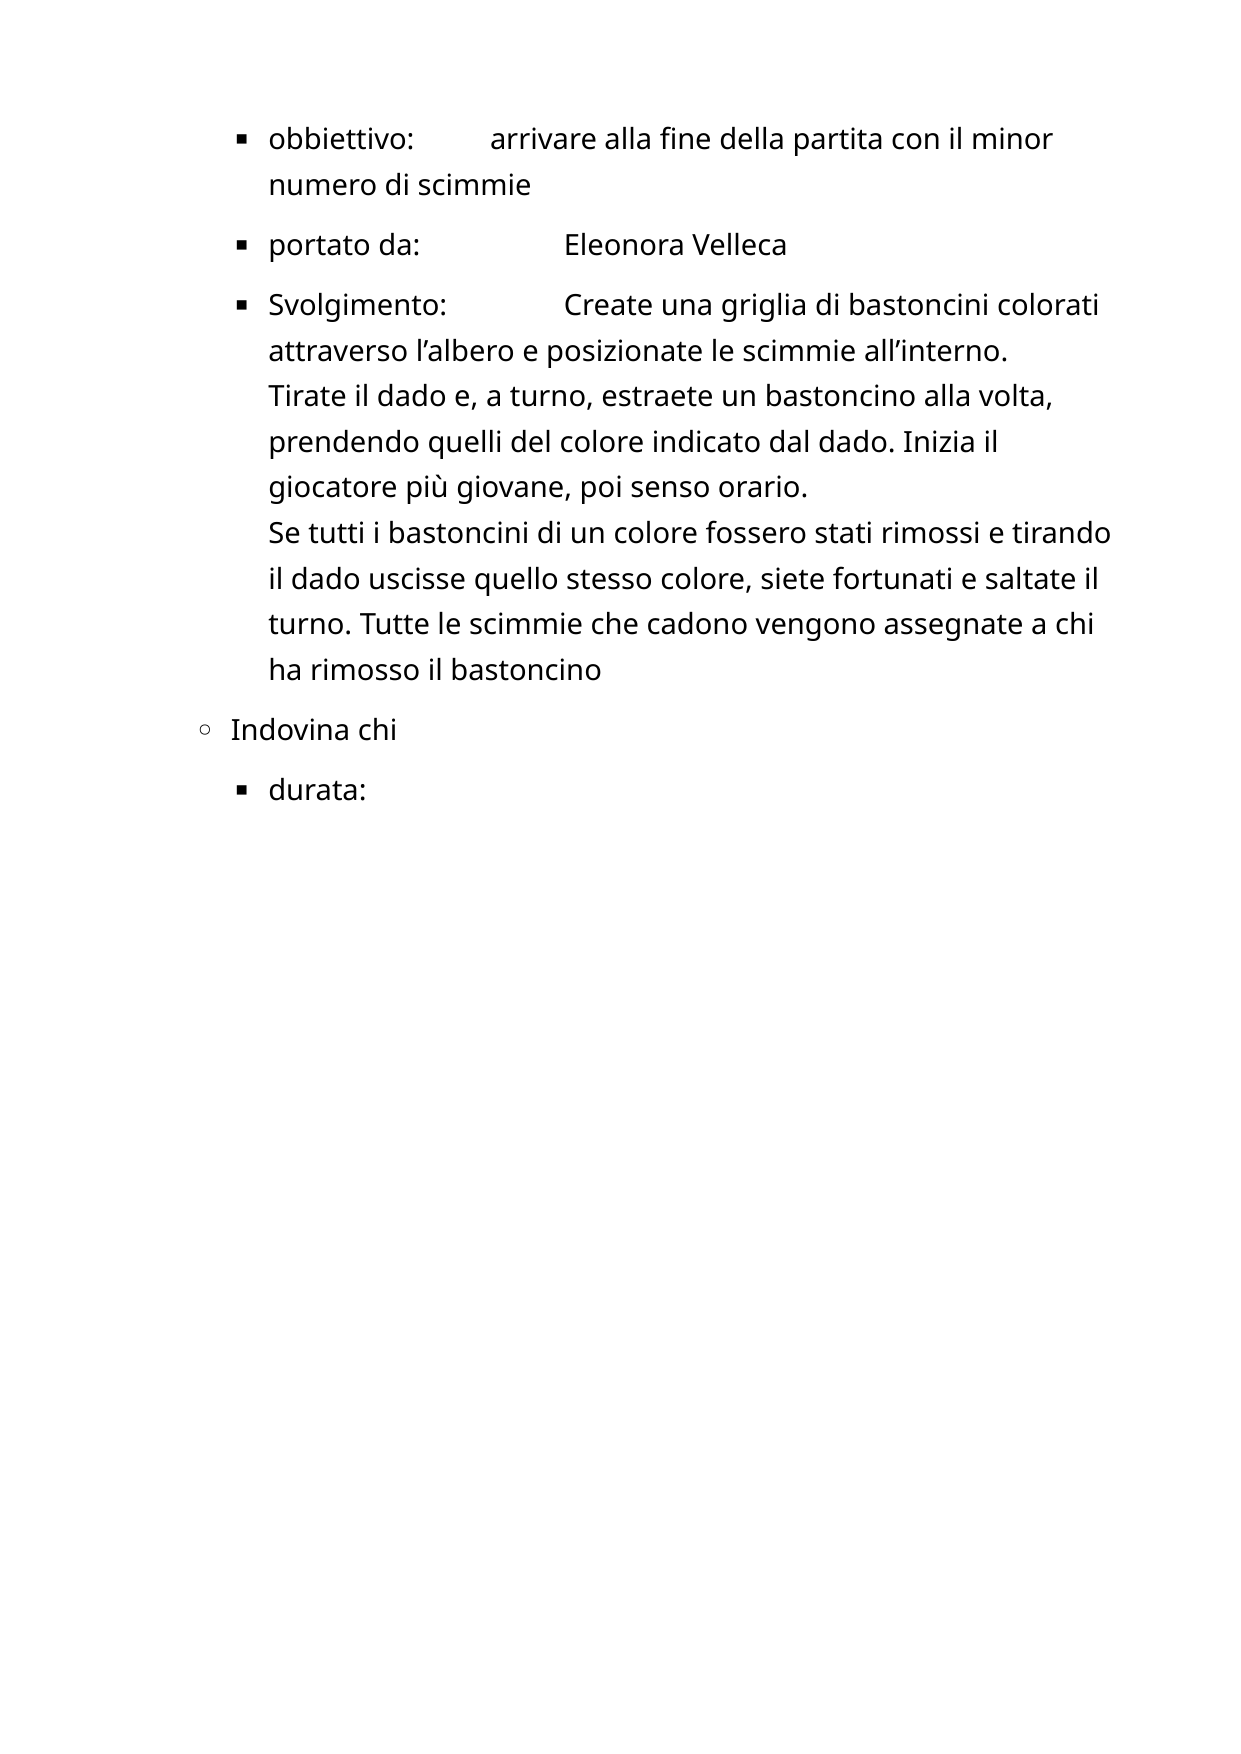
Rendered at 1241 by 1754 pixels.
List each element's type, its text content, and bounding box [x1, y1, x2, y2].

list obbiettivo: arrivare alla fine della partita con il minor numero di scimmie [231, 118, 1122, 203]
list Indovina chi [193, 709, 1122, 749]
list durata: [231, 769, 1122, 809]
list Svolgimento: Create una griglia di bastoncini colorati attraverso l’albero e posizionate le scimmie all’interno. Tirate il dado e, a turno, estraete un bastoncino alla volta, prendendo quelli del colore indicato dal dado. Inizia il giocatore più giovane, poi senso orario. Se tutti i bastoncini di un colore fossero stati rimossi e tirando il dado uscisse quello stesso colore, siete fortunati e saltate il turno. Tutte le scimmie che cadono vengono assegnate a chi ha rimosso il bastoncino [231, 284, 1122, 689]
list portato da: Eleonora Velleca [231, 224, 1122, 264]
